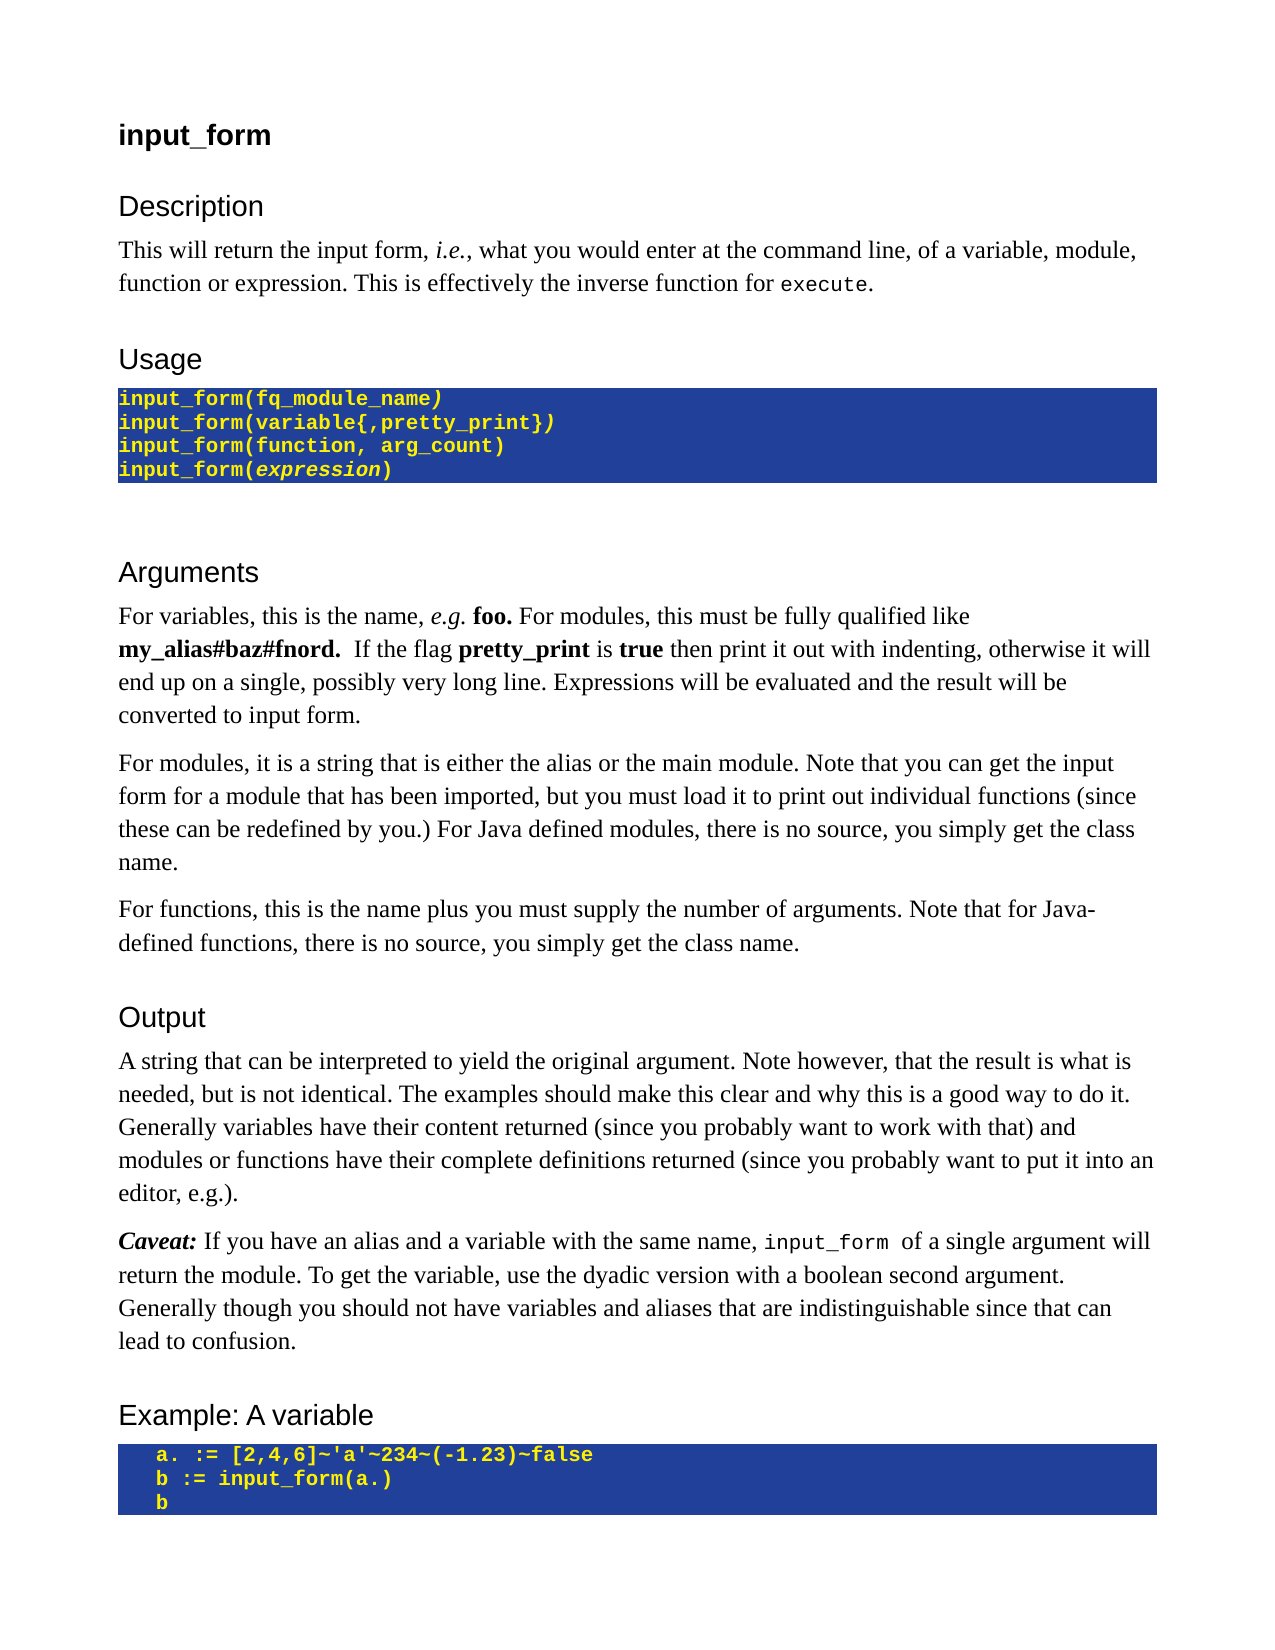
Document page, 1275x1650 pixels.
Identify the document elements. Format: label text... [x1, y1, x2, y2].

text A string that can be interpreted to yield the original argument. Note however, that the result is what is needed, but is not identical. The examples should make this clear and why this is a good way to do it. Generally variables have their content returned (since you probably want to work with that) and modules or functions have their complete definitions returned (since you probably want to put it into an editor, e.g.). [118, 1046, 1157, 1207]
text For functions, this is the name plus you must supply the number of arguments. Note that for Java-defined functions, there is no source, you simply get the class name. [118, 894, 1157, 956]
text This will return the input form, i.e., what you would enter at the command line, of a variable, module, function or expression. This is effectively the inverse function for execute. [118, 235, 1157, 298]
subtitle input_form [118, 118, 1157, 152]
text Caveat: If you have an alias and a variable with the same name, input_form of a single argument will return the module. To get the variable, use the dyadic version with a boolean second argument. Generally though you should not have variables and aliases that are indistinguishable since that can lead to confusion. [118, 1226, 1157, 1354]
text For variables, this is the name, e.g. foo. For modules, this must be fully qualified like my_alias#baz#fnord. If the flag pretty_print is true then print it out with indenting, otherwise it will end up on a single, possibly very long line. Expressions will be evaluated and the result will be converted to input form. [118, 601, 1157, 729]
text input_form(expression) [118, 459, 1157, 483]
text input_form(variable{,pretty_print}) [118, 412, 1157, 435]
text b [118, 1492, 1157, 1515]
subtitle Example: A variable [118, 1398, 1157, 1432]
subtitle Arguments [118, 555, 1157, 589]
text a. := [2,4,6]~'a'~234~(-1.23)~false [118, 1444, 1157, 1468]
text b := input_form(a.) [118, 1468, 1157, 1492]
subtitle Output [118, 1000, 1157, 1034]
subtitle Usage [118, 342, 1157, 376]
text input_form(function, arg_count) [118, 435, 1157, 459]
text For modules, it is a string that is either the alias or the main module. Note that you can get the input form for a module that has been imported, but you must load it to print out individual functions (since these can be redefined by you.) For Java defined modules, there is no source, you simply get the class name. [118, 748, 1157, 876]
subtitle Description [118, 189, 1157, 223]
text input_form(fq_module_name) [118, 388, 1157, 412]
